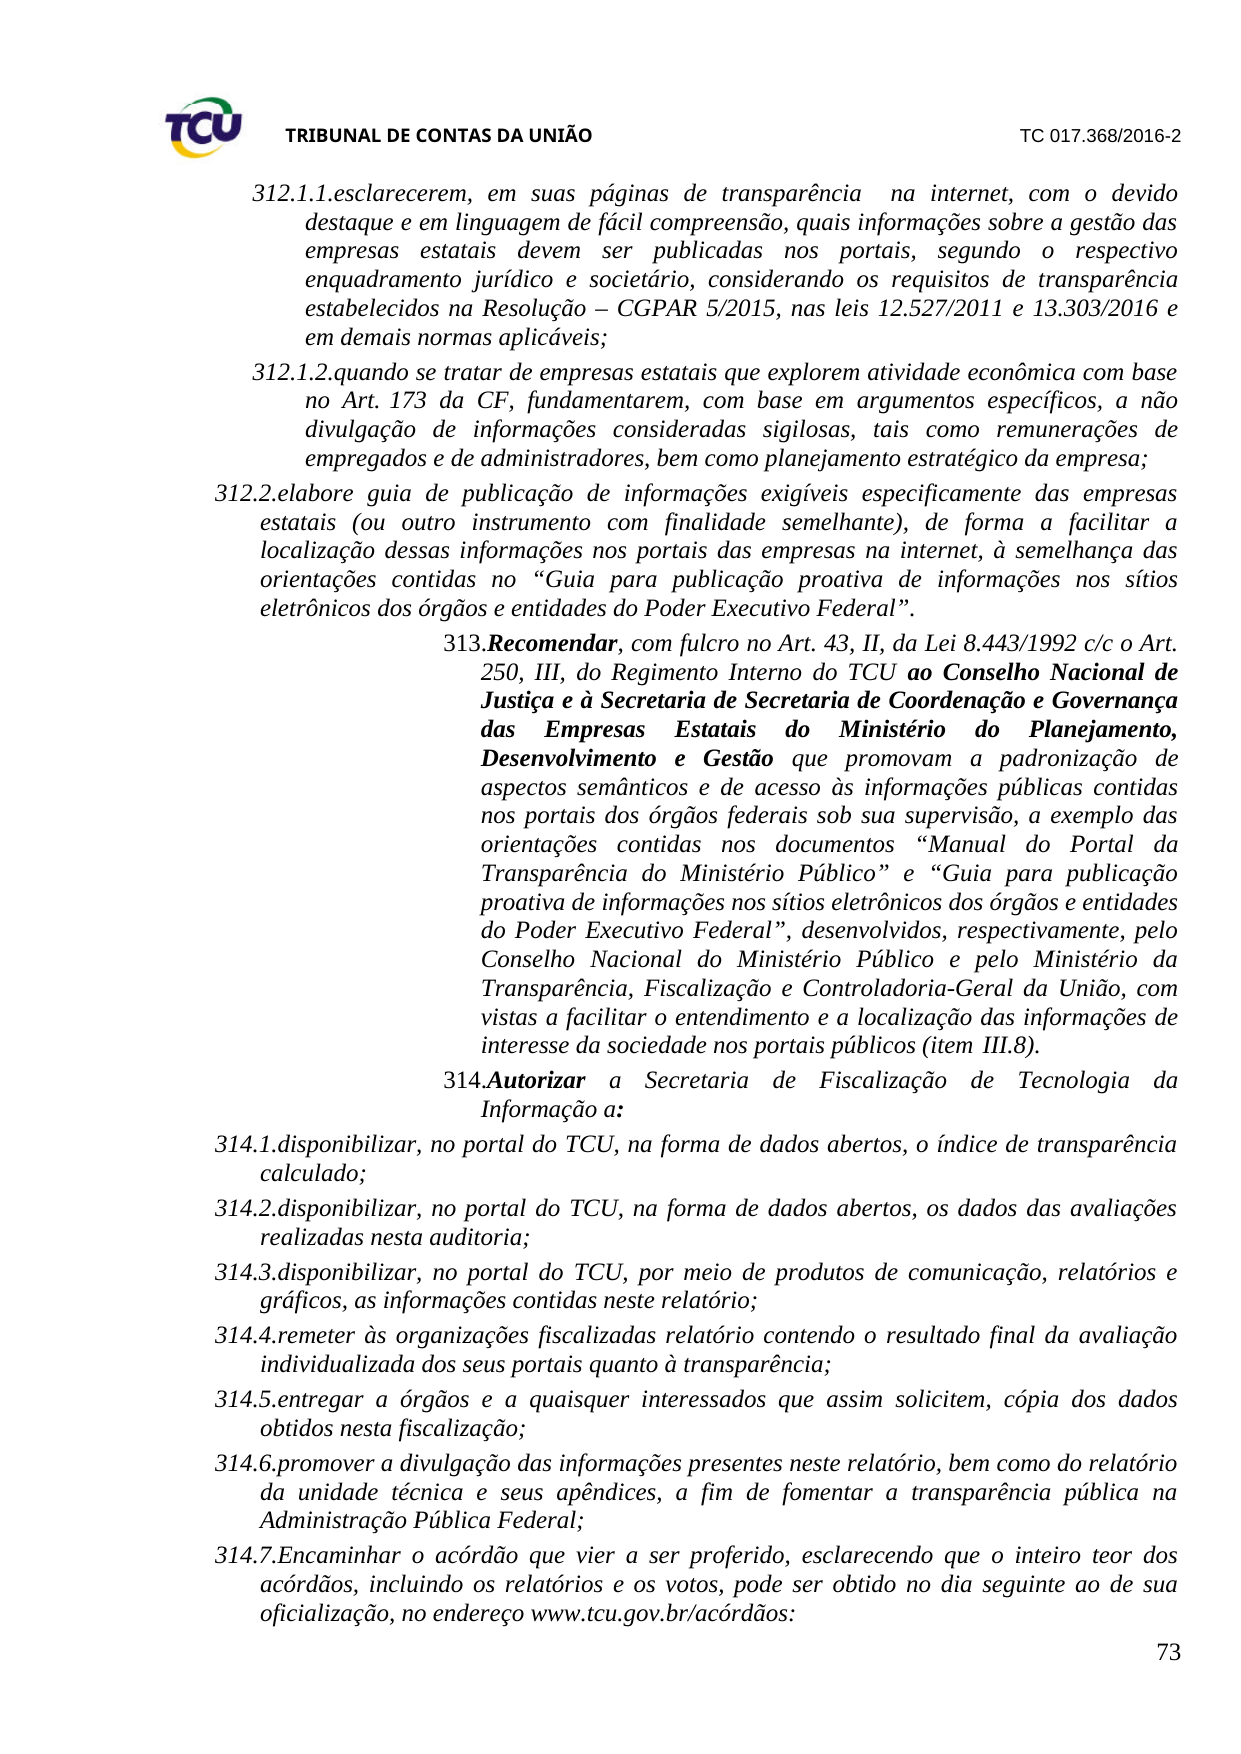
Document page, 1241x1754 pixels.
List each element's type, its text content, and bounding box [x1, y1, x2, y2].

list Recomendar, com fulcro no Art. 43, II, da Lei 8.443/1992 c/c o Art. 250, III, do Regimento Interno do TCU ao Conselho Nacional de Justiça e à Secretaria de Secretaria de Coordenação e Governança das Empresas Estatais do Ministério do Planejamento, Desenvolvimento e Gestão que promovam a padronização de aspectos semânticos e de acesso às informações públicas contidas nos portais dos órgãos federais sob sua supervisão, a exemplo das orientações contidas nos documentos “Manual do Portal da Transparência do Ministério Público” e “Guia para publicação proativa de informações nos sítios eletrônicos dos órgãos e entidades do Poder Executivo Federal”, desenvolvidos, respectivamente, pelo Conselho Nacional do Ministério Público e pelo Ministério da Transparência, Fiscalização e Controladoria-Geral da União, com vistas a facilitar o entendimento e a localização das informações de interesse da sociedade nos portais públicos (item III.8). [443, 628, 1181, 1059]
list esclarecerem, em suas páginas de transparência na internet, com o devido destaque e em linguagem de fácil compreensão, quais informações sobre a gestão das empresas estatais devem ser publicadas nos portais, segundo o respectivo enquadramento jurídico e societário, considerando os requisitos de transparência estabelecidos na Resolução – CGPAR 5/2015, nas leis 12.527/2011 e 13.303/2016 e em demais normas aplicáveis; [252, 178, 1181, 350]
list entregar a órgãos e a quaisquer interessados que assim solicitem, cópia dos dados obtidos nesta fiscalização; [215, 1384, 1181, 1442]
list quando se tratar de empresas estatais que explorem atividade econômica com base no Art. 173 da CF, fundamentarem, com base em argumentos específicos, a não divulgação de informações consideradas sigilosas, tais como remunerações de empregados e de administradores, bem como planejamento estratégico da empresa; [252, 357, 1181, 472]
list disponibilizar, no portal do TCU, na forma de dados abertos, o índice de transparência calculado; [215, 1129, 1181, 1187]
list disponibilizar, no portal do TCU, por meio de produtos de comunicação, relatórios e gráficos, as informações contidas neste relatório; [215, 1257, 1181, 1314]
list Encaminhar o acórdão que vier a ser proferido, esclarecendo que o inteiro teor dos acórdãos, incluindo os relatórios e os votos, pode ser obtido no dia seguinte ao de sua oficialização, no endereço www.tcu.gov.br/acórdãos: [215, 1540, 1181, 1627]
list disponibilizar, no portal do TCU, na forma de dados abertos, os dados das avaliações realizadas nesta auditoria; [215, 1193, 1181, 1250]
list Autorizar a Secretaria de Fiscalização de Tecnologia da Informação a: [443, 1065, 1181, 1123]
list elabore guia de publicação de informações exigíveis especificamente das empresas estatais (ou outro instrumento com finalidade semelhante), de forma a facilitar a localização dessas informações nos portais das empresas na internet, à semelhança das orientações contidas no “Guia para publicação proativa de informações nos sítios eletrônicos dos órgãos e entidades do Poder Executivo Federal”. [215, 478, 1181, 622]
list promover a divulgação das informações presentes neste relatório, bem como do relatório da unidade técnica e seus apêndices, a fim de fomentar a transparência pública na Administração Pública Federal; [215, 1448, 1181, 1534]
list remeter às organizações fiscalizadas relatório contendo o resultado final da avaliação individualizada dos seus portais quanto à transparência; [215, 1320, 1181, 1378]
